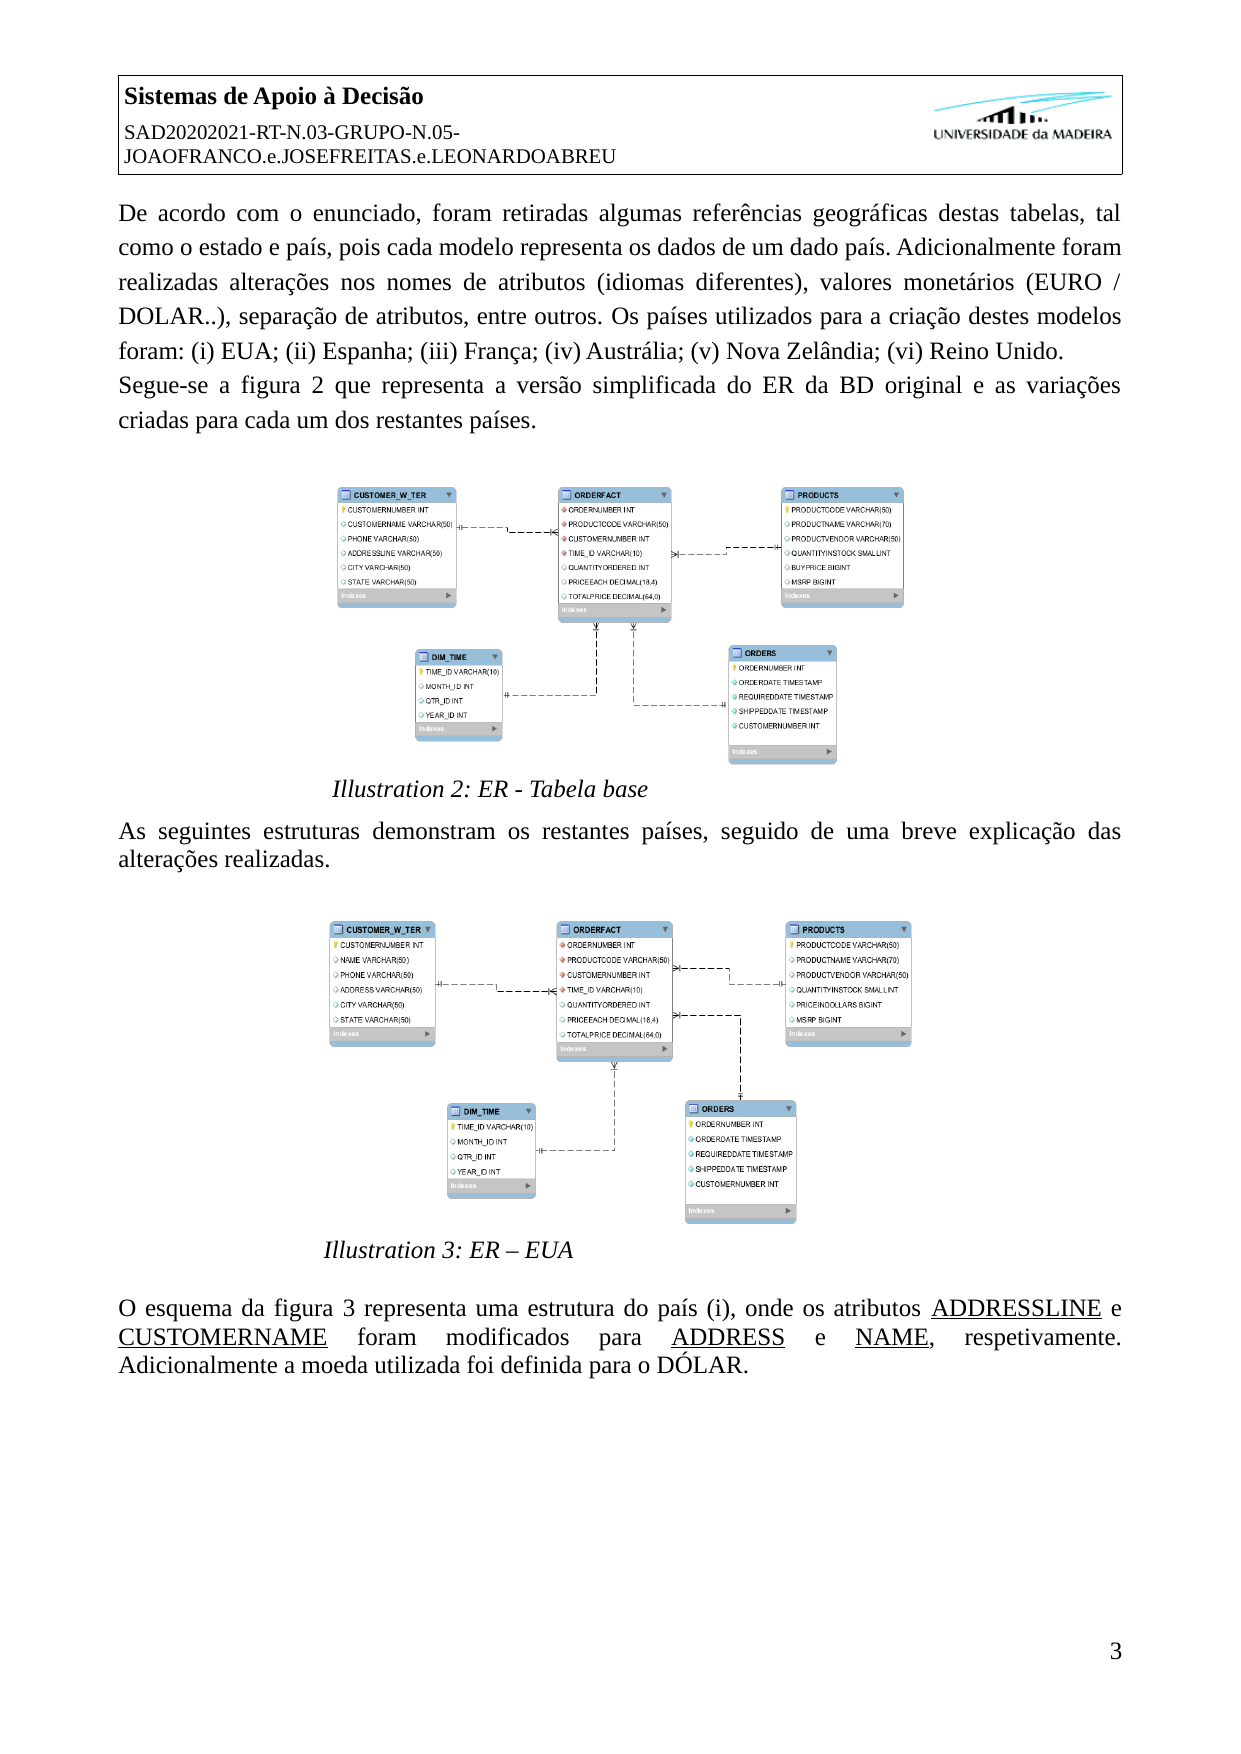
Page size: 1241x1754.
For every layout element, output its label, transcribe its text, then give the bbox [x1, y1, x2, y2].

text As seguintes estruturas demonstram os restantes países, seguido de uma breve explicação das alterações realizadas. [118, 816, 1122, 873]
text Segue-se a figura 2 que representa a versão simplificada do ER da BD original e as variações criadas para cada um dos restantes países. [118, 370, 1122, 434]
picture [919, 80, 1120, 146]
text De acordo com o enunciado, foram retiradas algumas referências geográficas destas tabelas, tal como o estado e país, pois cada modelo representa os dados de um dado país. Adicionalmente foram realizadas alterações nos nomes de atributos (idiomas diferentes), valores monetários (EURO / DOLAR..), separação de atributos, entre outros. Os países utilizados para a criação destes modelos foram: (i) EUA; (ii) Espanha; (iii) França; (iv) Austrália; (v) Nova Zelândia; (vi) Reino Unido. [118, 198, 1122, 365]
picture [323, 914, 917, 1230]
text Illustration 3: ER – EUA [323, 1230, 917, 1264]
picture [331, 480, 909, 770]
text Illustration 2: ER - Tabela base [332, 770, 908, 803]
text O esquema da figura 3 representa uma estrutura do país (i), onde os atributos ADDRESSLINE e CUSTOMERNAME foram modificados para ADDRESS e NAME, respetivamente. Adicionalmente a moeda utilizada foi definida para o DÓLAR. [118, 1293, 1122, 1379]
